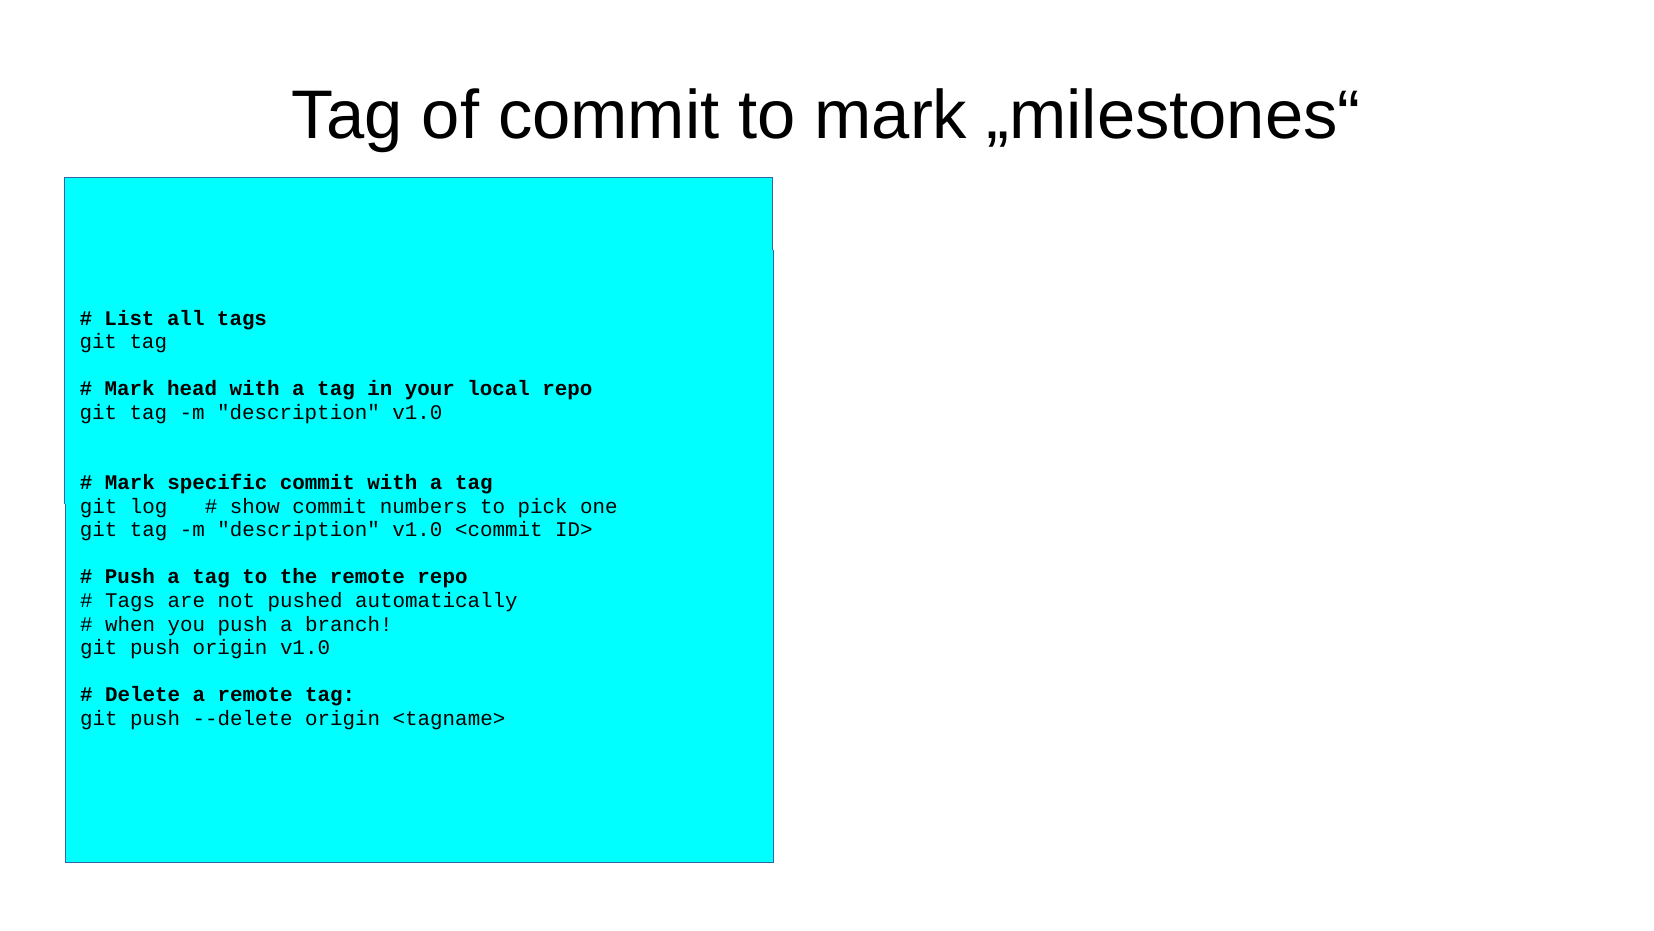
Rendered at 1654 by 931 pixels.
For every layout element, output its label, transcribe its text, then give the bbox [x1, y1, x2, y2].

text_box # List all tags git tag # Mark head with a tag in your local repo git tag -m "description" v1.0 # Mark specific commit with a tag git log # show commit numbers to pick one git tag -m "description" v1.0 <commit ID> # Push a tag to the remote repo # Tags are not pushed automatically # when you push a branch! git push origin v1.0 # Delete a remote tag: git push --delete origin <tagname> [64, 177, 774, 863]
title Tag of commit to mark „milestones“ [82, 37, 1571, 193]
